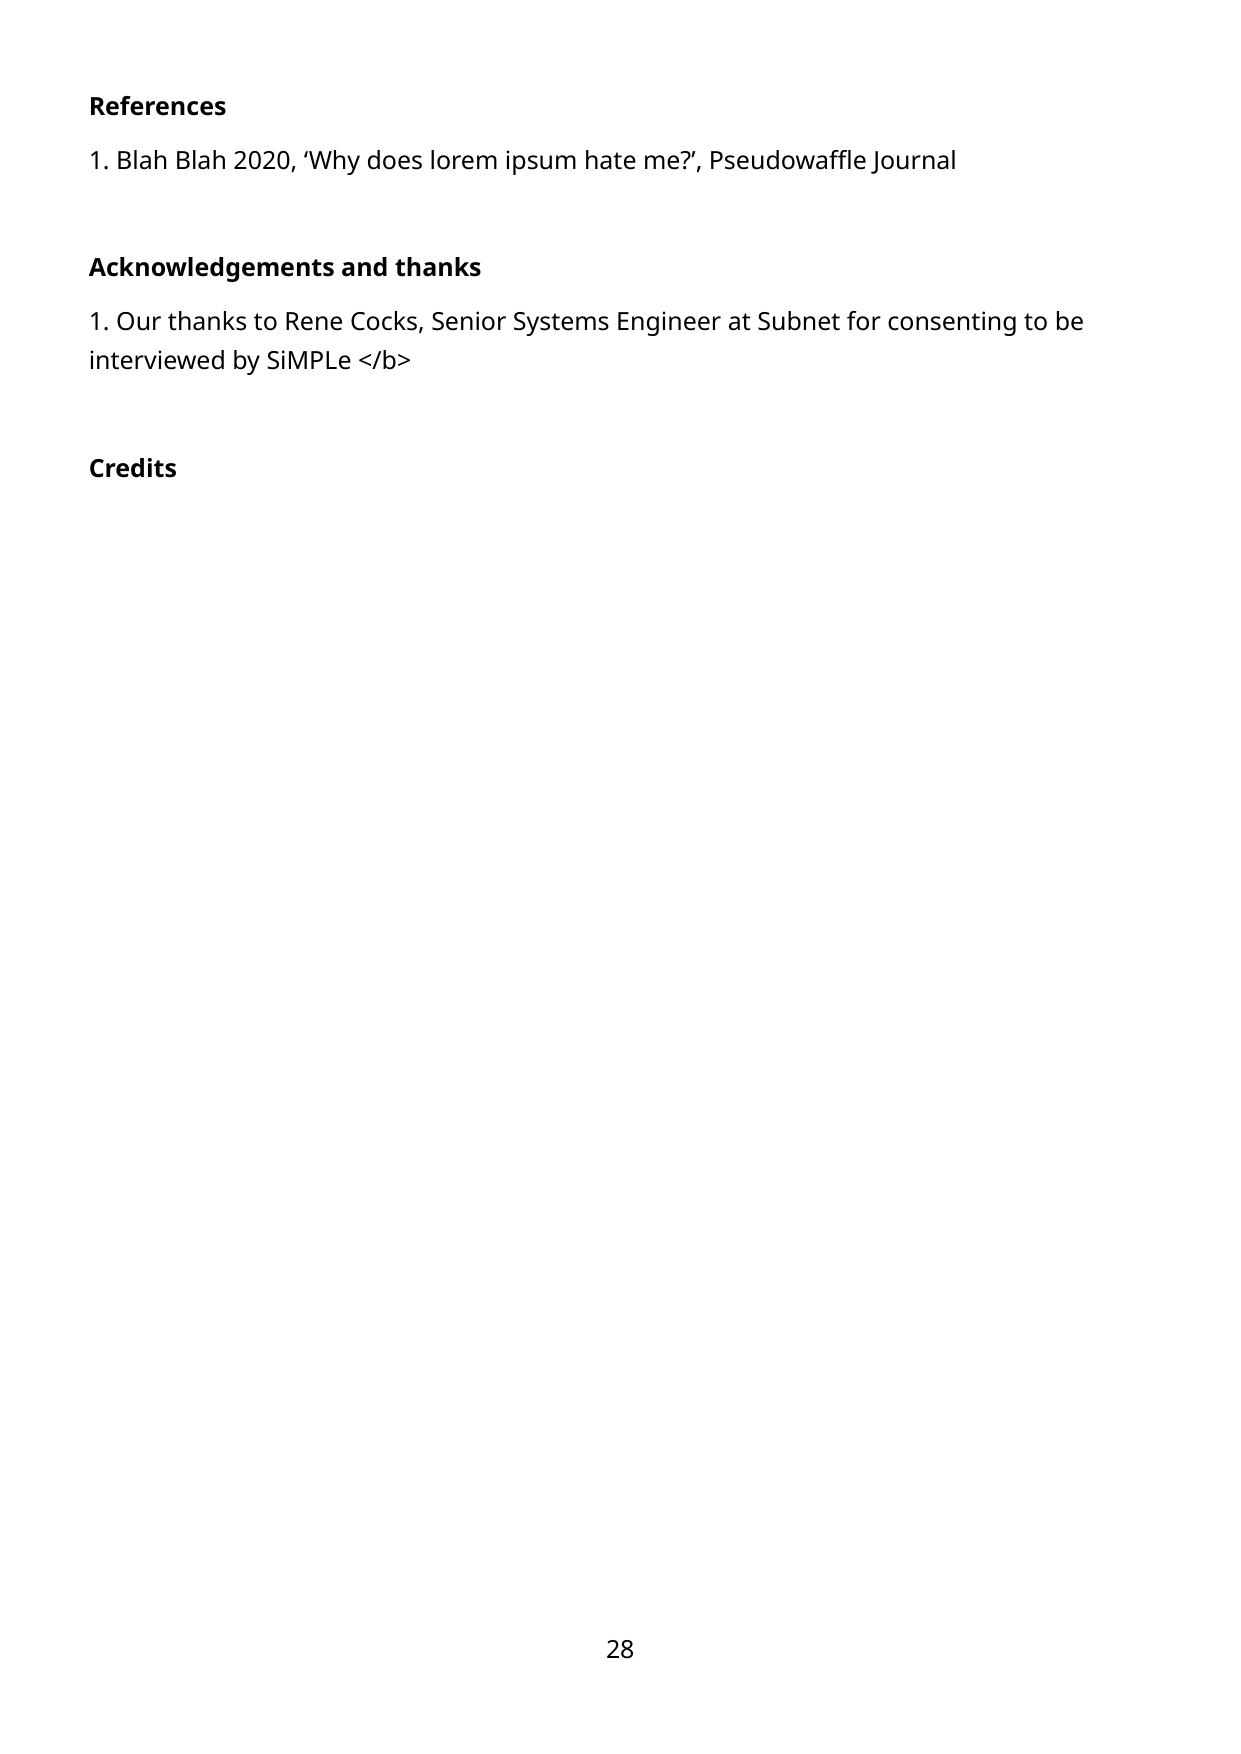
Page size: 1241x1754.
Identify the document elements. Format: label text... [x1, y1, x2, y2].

text Credits [88, 450, 1152, 484]
text 1. Blah Blah 2020, ‘Why does lorem ipsum hate me?’, Pseudowaffle Journal [88, 142, 1152, 176]
text References [88, 88, 1152, 123]
text 1. Our thanks to Rene Cocks, Senior Systems Engineer at Subnet for consenting to be interviewed by SiMPLe </b> [88, 303, 1152, 377]
text Acknowledgements and thanks [88, 250, 1152, 284]
